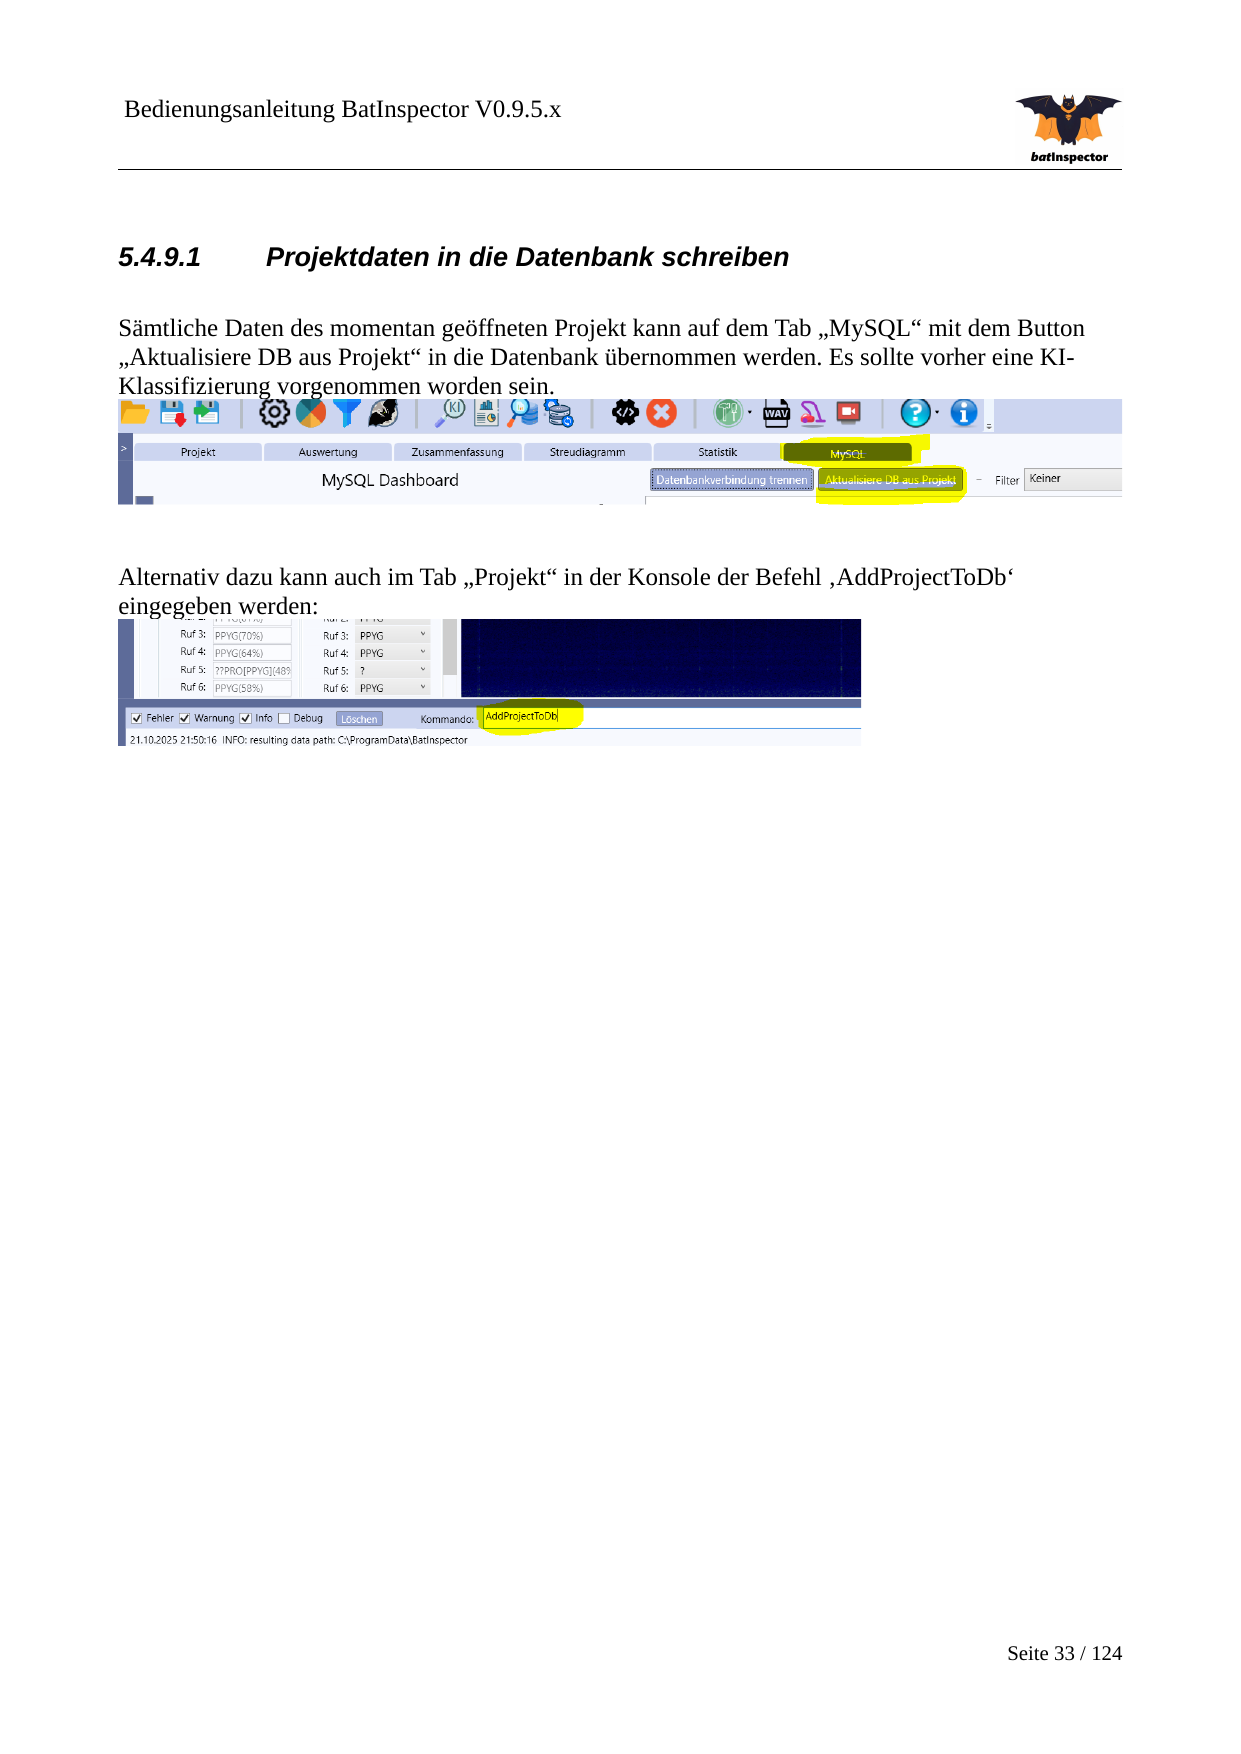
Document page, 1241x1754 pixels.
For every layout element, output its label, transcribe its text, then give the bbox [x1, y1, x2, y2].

picture [118, 399, 1123, 505]
picture [118, 619, 862, 746]
text Sämtliche Daten des momentan geöffneten Projekt kann auf dem Tab „MySQL“ mit dem Button „Aktualisiere DB aus Projekt“ in die Datenbank übernommen werden. Es sollte vorher eine KI-Klassifizierung vorgenommen worden sein. [118, 313, 1122, 399]
text Alternativ dazu kann auch im Tab „Projekt“ in der Konsole der Befehl ‚AddProjectToDb‘ eingegeben werden: [118, 562, 1122, 620]
subtitle Projektdaten in die Datenbank schreiben [118, 241, 1122, 272]
picture [1015, 88, 1125, 165]
